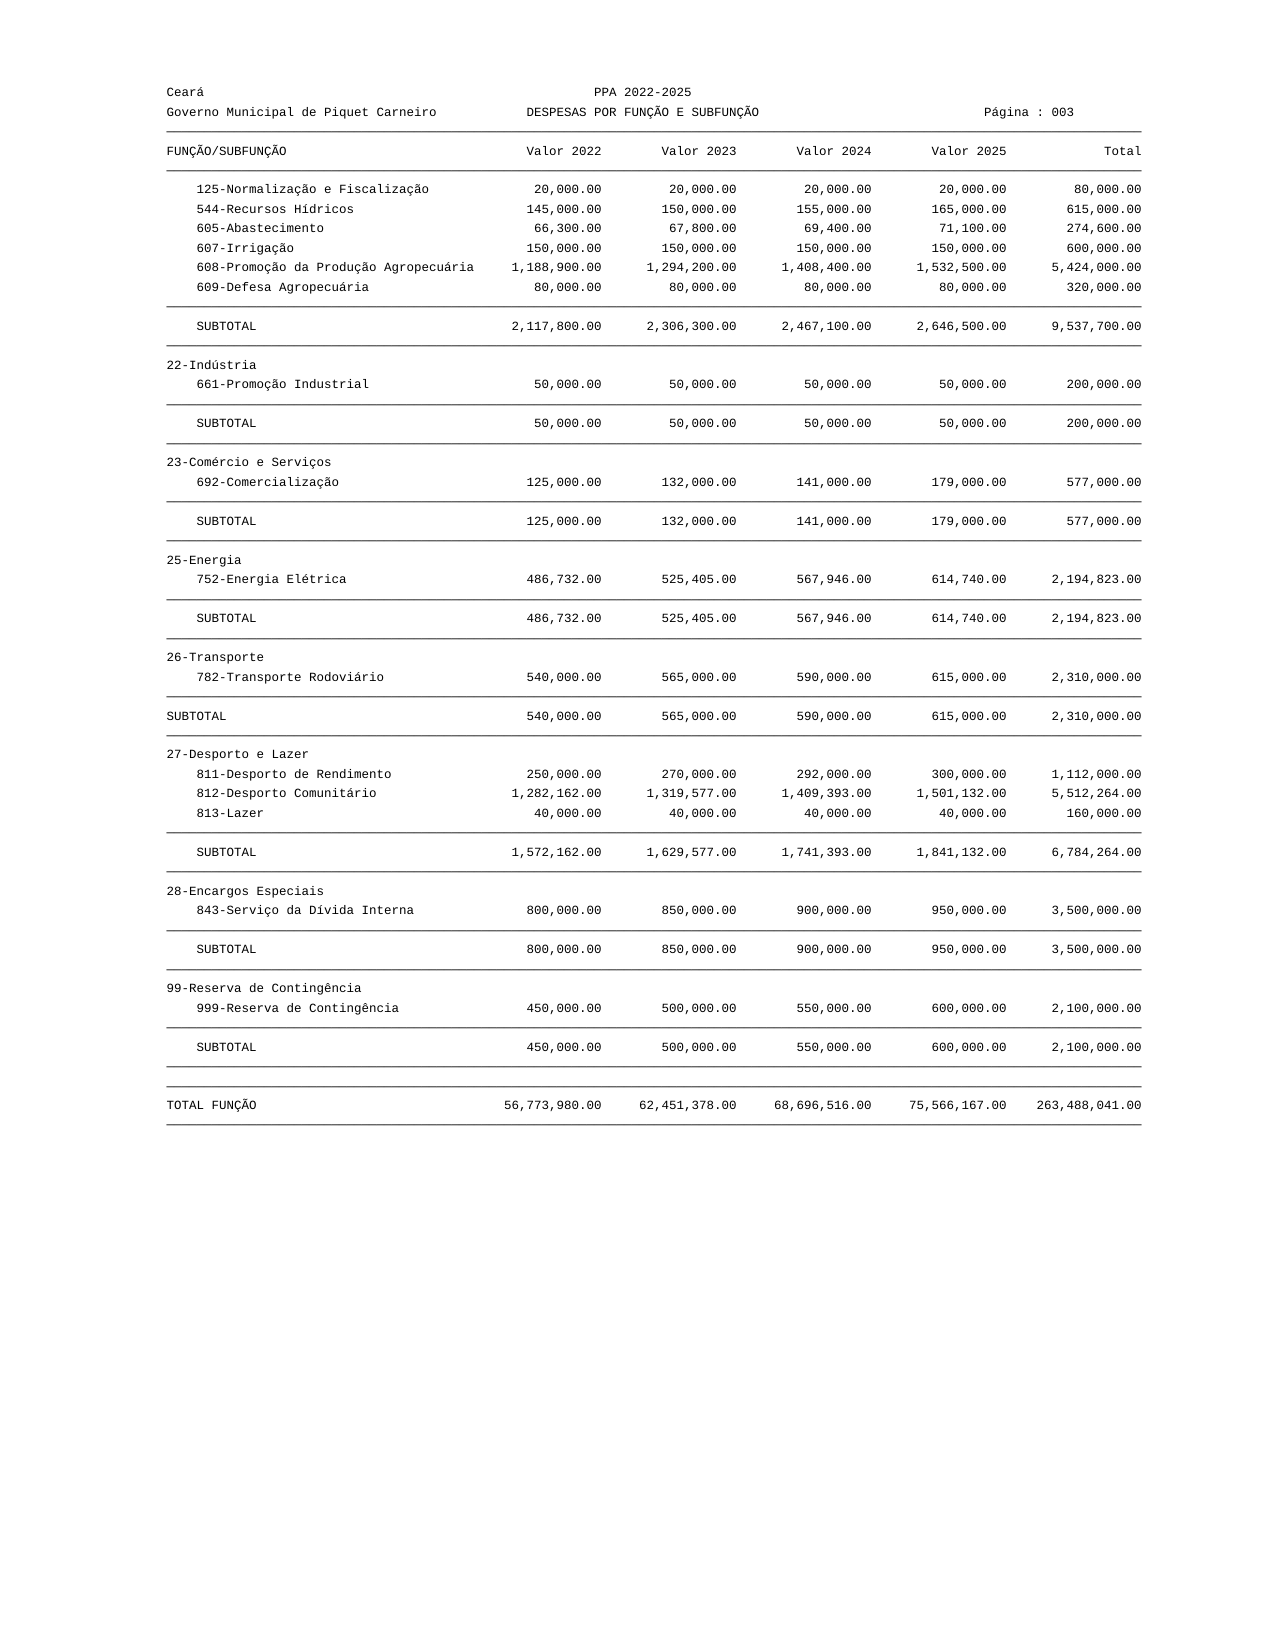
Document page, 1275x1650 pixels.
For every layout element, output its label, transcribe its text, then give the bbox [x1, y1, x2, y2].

text Ceará PPA 2022-2025 Governo Municipal de Piquet Carneiro DESPESAS POR FUNÇÃO E SUBFUNÇÃO Página : 003 —————————————————————————————————————————————————————————————————————————————————————————————————————————————————————————————————— FUNÇÃO/SUBFUNÇÃO Valor 2022 Valor 2023 Valor 2024 Valor 2025 Total —————————————————————————————————————————————————————————————————————————————————————————————————————————————————————————————————— 125-Normalização e Fiscalização 20,000.00 20,000.00 20,000.00 20,000.00 80,000.00 544-Recursos Hídricos 145,000.00 150,000.00 155,000.00 165,000.00 615,000.00 605-Abastecimento 66,300.00 67,800.00 69,400.00 71,100.00 274,600.00 607-Irrigação 150,000.00 150,000.00 150,000.00 150,000.00 600,000.00 608-Promoção da Produção Agropecuária 1,188,900.00 1,294,200.00 1,408,400.00 1,532,500.00 5,424,000.00 609-Defesa Agropecuária 80,000.00 80,000.00 80,000.00 80,000.00 320,000.00 —————————————————————————————————————————————————————————————————————————————————————————————————————————————————————————————————— SUBTOTAL 2,117,800.00 2,306,300.00 2,467,100.00 2,646,500.00 9,537,700.00 —————————————————————————————————————————————————————————————————————————————————————————————————————————————————————————————————— 22-Indústria 661-Promoção Industrial 50,000.00 50,000.00 50,000.00 50,000.00 200,000.00 —————————————————————————————————————————————————————————————————————————————————————————————————————————————————————————————————— SUBTOTAL 50,000.00 50,000.00 50,000.00 50,000.00 200,000.00 —————————————————————————————————————————————————————————————————————————————————————————————————————————————————————————————————— 23-Comércio e Serviços 692-Comercialização 125,000.00 132,000.00 141,000.00 179,000.00 577,000.00 —————————————————————————————————————————————————————————————————————————————————————————————————————————————————————————————————— SUBTOTAL 125,000.00 132,000.00 141,000.00 179,000.00 577,000.00 —————————————————————————————————————————————————————————————————————————————————————————————————————————————————————————————————— 25-Energia 752-Energia Elétrica 486,732.00 525,405.00 567,946.00 614,740.00 2,194,823.00 —————————————————————————————————————————————————————————————————————————————————————————————————————————————————————————————————— SUBTOTAL 486,732.00 525,405.00 567,946.00 614,740.00 2,194,823.00 —————————————————————————————————————————————————————————————————————————————————————————————————————————————————————————————————— 26-Transporte 782-Transporte Rodoviário 540,000.00 565,000.00 590,000.00 615,000.00 2,310,000.00 —————————————————————————————————————————————————————————————————————————————————————————————————————————————————————————————————— SUBTOTAL 540,000.00 565,000.00 590,000.00 615,000.00 2,310,000.00 —————————————————————————————————————————————————————————————————————————————————————————————————————————————————————————————————— 27-Desporto e Lazer 811-Desporto de Rendimento 250,000.00 270,000.00 292,000.00 300,000.00 1,112,000.00 812-Desporto Comunitário 1,282,162.00 1,319,577.00 1,409,393.00 1,501,132.00 5,512,264.00 813-Lazer 40,000.00 40,000.00 40,000.00 40,000.00 160,000.00 —————————————————————————————————————————————————————————————————————————————————————————————————————————————————————————————————— SUBTOTAL 1,572,162.00 1,629,577.00 1,741,393.00 1,841,132.00 6,784,264.00 —————————————————————————————————————————————————————————————————————————————————————————————————————————————————————————————————— 28-Encargos Especiais 843-Serviço da Dívida Interna 800,000.00 850,000.00 900,000.00 950,000.00 3,500,000.00 —————————————————————————————————————————————————————————————————————————————————————————————————————————————————————————————————— SUBTOTAL 800,000.00 850,000.00 900,000.00 950,000.00 3,500,000.00 —————————————————————————————————————————————————————————————————————————————————————————————————————————————————————————————————— 99-Reserva de Contingência 999-Reserva de Contingência 450,000.00 500,000.00 550,000.00 600,000.00 2,100,000.00 —————————————————————————————————————————————————————————————————————————————————————————————————————————————————————————————————— SUBTOTAL 450,000.00 500,000.00 550,000.00 600,000.00 2,100,000.00 —————————————————————————————————————————————————————————————————————————————————————————————————————————————————————————————————— —————————————————————————————————————————————————————————————————————————————————————————————————————————————————————————————————— TOTAL FUNÇÃO 56,773,980.00 62,451,378.00 68,696,516.00 75,566,167.00 263,488,041.00 —————————————————————————————————————————————————————————————————————————————————————————————————————————————————————————————————— [166, 81, 1264, 1152]
